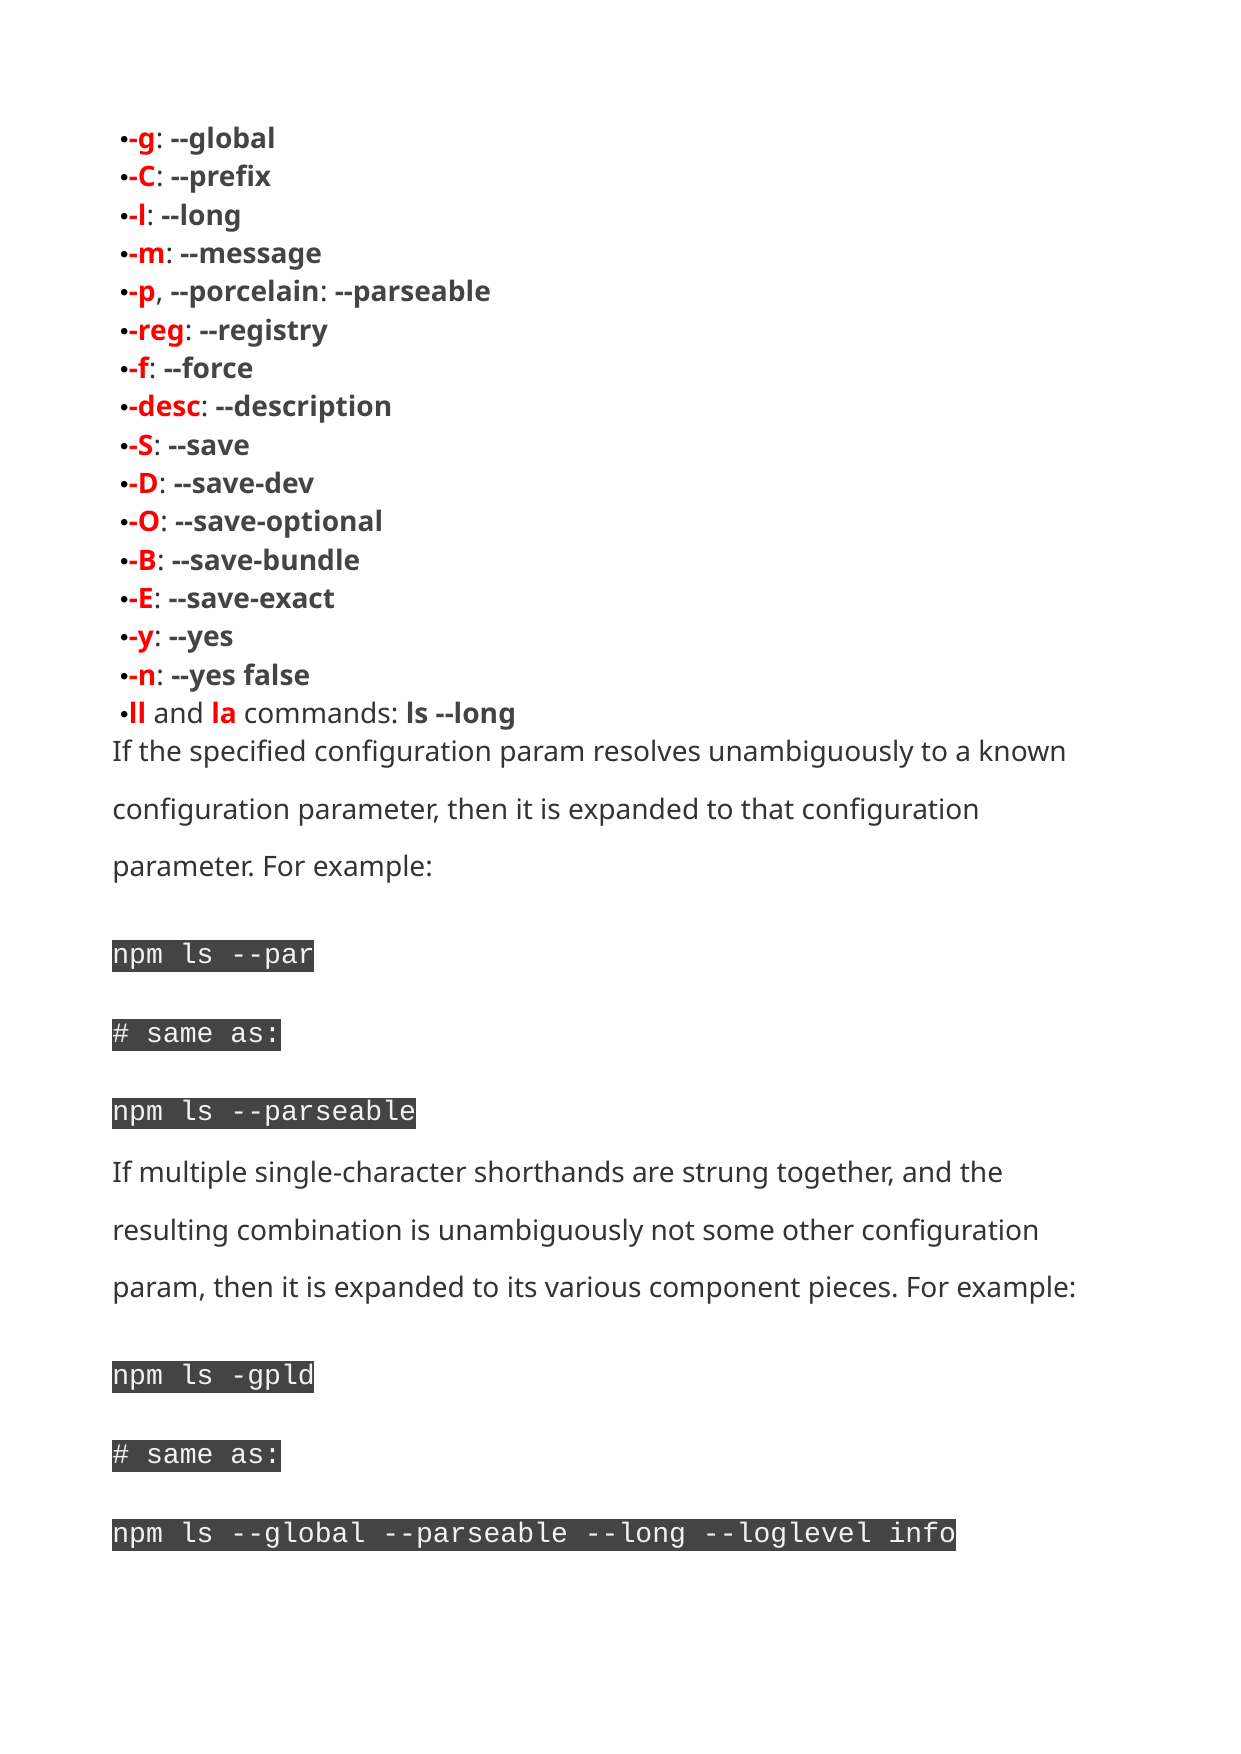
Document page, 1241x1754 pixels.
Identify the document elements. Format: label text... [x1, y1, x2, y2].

list -g: --global [120, 118, 1114, 156]
text npm ls --global --parseable --long --loglevel info [112, 1519, 1122, 1551]
list -desc: --description [120, 386, 1114, 425]
list -B: --save-bundle [120, 540, 1114, 578]
list -E: --save-exact [120, 578, 1114, 616]
list -S: --save [120, 425, 1114, 463]
list -l: --long [120, 195, 1114, 233]
list -O: --save-optional [120, 501, 1114, 540]
list -f: --force [120, 348, 1114, 386]
list -m: --message [120, 233, 1114, 271]
list -C: --prefix [120, 156, 1114, 195]
list ll and la commands: ls --long [120, 693, 1114, 731]
list -D: --save-dev [120, 463, 1114, 501]
text If the specified configuration param resolves unambiguously to a known configuration parameter, then it is expanded to that configuration parameter. For example: [112, 731, 1122, 885]
text If multiple single-character shorthands are strung together, and the resulting combination is unambiguously not some other configuration param, then it is expanded to its various component pieces. For example: [112, 1153, 1122, 1306]
text npm ls -gpld [112, 1361, 1122, 1393]
list -y: --yes [120, 616, 1114, 655]
text # same as: [112, 1019, 1122, 1051]
list -p, --porcelain: --parseable [120, 271, 1114, 310]
text # same as: [112, 1440, 1122, 1472]
text npm ls --parseable [112, 1097, 1122, 1129]
text npm ls --par [112, 940, 1122, 972]
list -reg: --registry [120, 310, 1114, 348]
list -n: --yes false [120, 655, 1114, 693]
